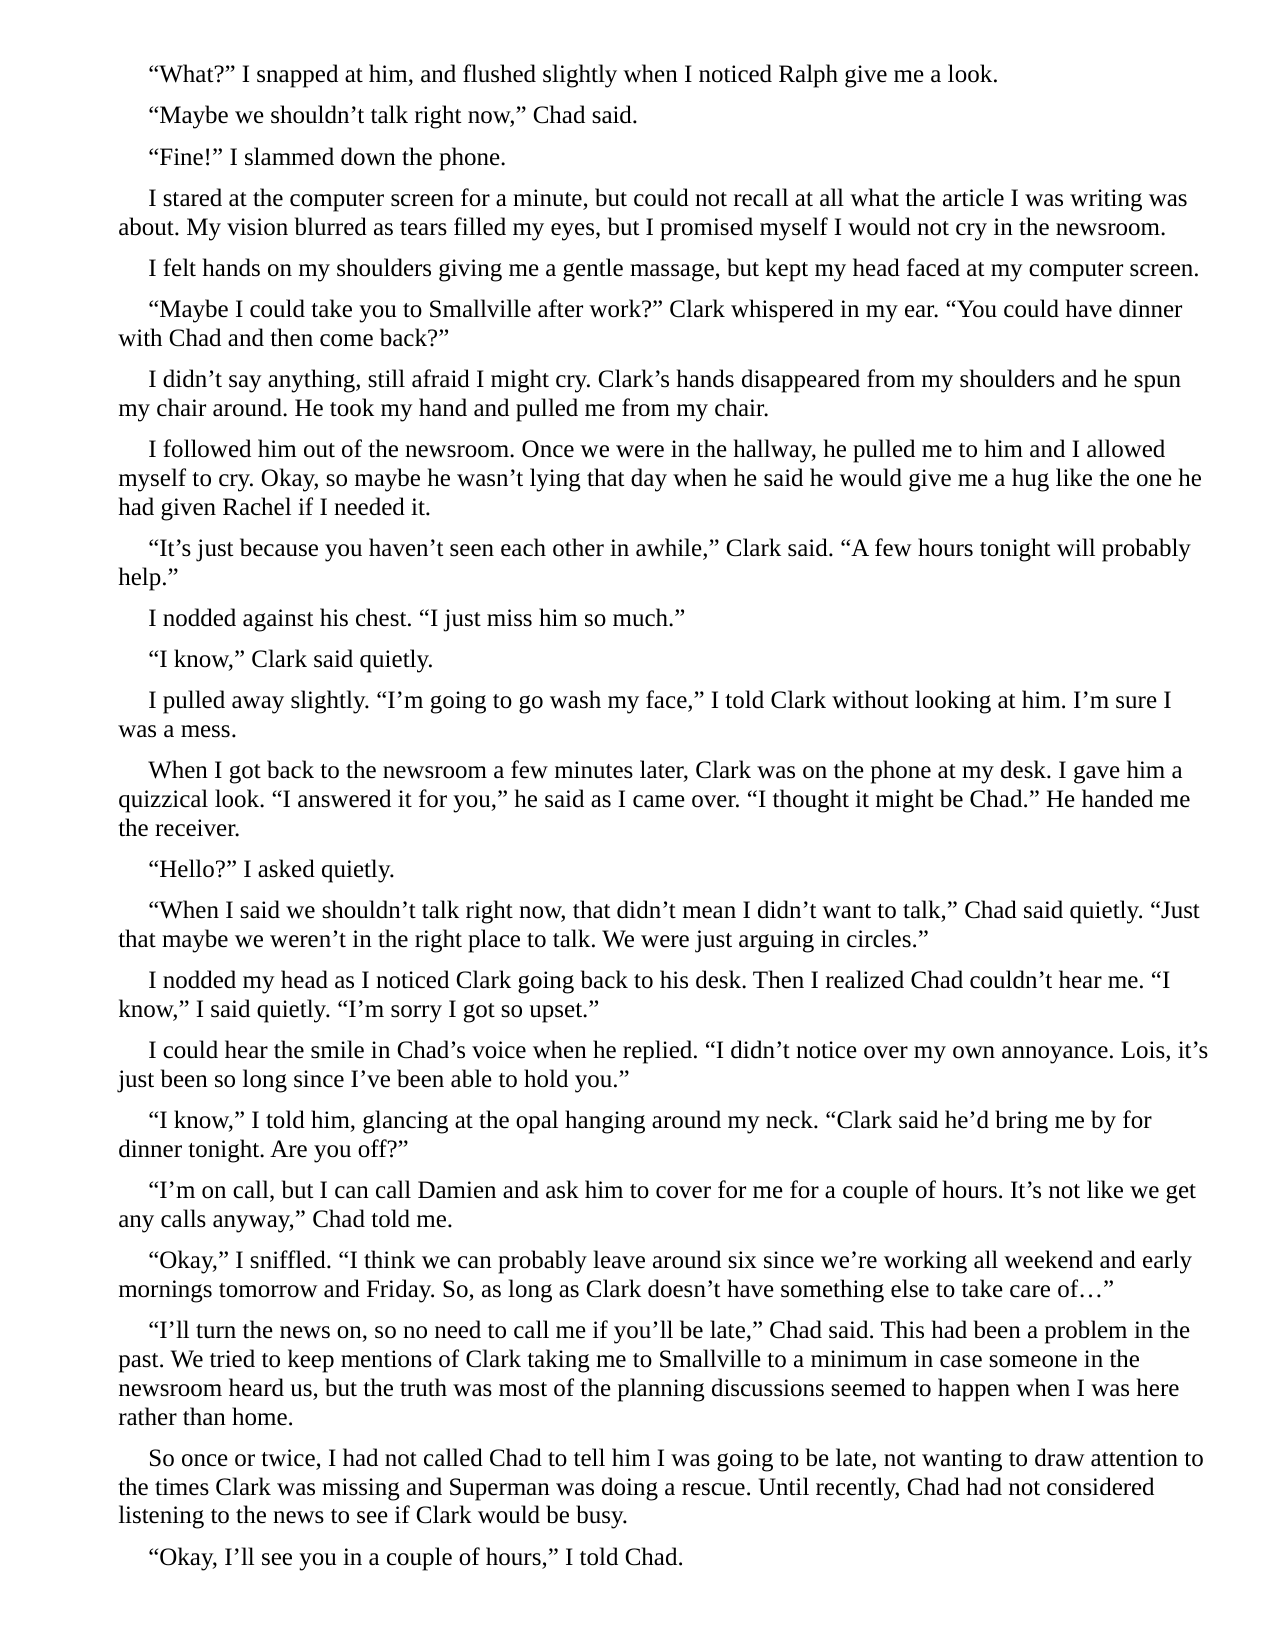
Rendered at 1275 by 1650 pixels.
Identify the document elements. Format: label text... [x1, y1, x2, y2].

text When I got back to the newsroom a few minutes later, Clark was on the phone at my desk. I gave him a quizzical look. “I answered it for you,” he said as I came over. “I thought it might be Chad.” He handed me the receiver. [118, 755, 1216, 842]
text I could hear the smile in Chad’s voice when he replied. “I didn’t notice over my own annoyance. Lois, it’s just been so long since I’ve been able to hold you.” [118, 1035, 1216, 1093]
text “Okay,” I sniffled. “I think we can probably leave around six since we’re working all weekend and early mornings tomorrow and Friday. So, as long as Clark doesn’t have something else to take care of…” [118, 1245, 1216, 1303]
text I followed him out of the newsroom. Once we were in the hallway, he pulled me to him and I allowed myself to cry. Okay, so maybe he wasn’t lying that day when he said he would give me a hug like the one he had given Rachel if I needed it. [118, 434, 1216, 520]
text I stared at the computer screen for a minute, but could not recall at all what the article I was writing was about. My vision blurred as tears filled my eyes, but I promised myself I would not cry in the newsroom. [118, 183, 1216, 240]
text “I know,” I told him, glancing at the opal hanging around my neck. “Clark said he’d bring me by for dinner tonight. Are you off?” [118, 1105, 1216, 1163]
text I nodded against his chest. “I just miss him so much.” [118, 603, 1216, 632]
text So once or twice, I had not called Chad to tell him I was going to be late, not wanting to draw attention to the times Clark was missing and Superman was doing a rescue. Until recently, Chad had not considered listening to the news to see if Clark would be busy. [118, 1443, 1216, 1529]
text I didn’t say anything, still afraid I might cry. Clark’s hands disappeared from my shoulders and he spun my chair around. He took my hand and pulled me from my chair. [118, 364, 1216, 422]
text “Maybe I could take you to Smallville after work?” Clark whispered in my ear. “You could have dinner with Chad and then come back?” [118, 294, 1216, 352]
text I nodded my head as I noticed Clark going back to his desk. Then I realized Chad couldn’t hear me. “I know,” I said quietly. “I’m sorry I got so upset.” [118, 965, 1216, 1023]
text “What?” I snapped at him, and flushed slightly when I noticed Ralph give me a look. [118, 59, 1216, 88]
text “Fine!” I slammed down the phone. [118, 142, 1216, 170]
text “It’s just because you haven’t seen each other in awhile,” Clark said. “A few hours tonight will probably help.” [118, 533, 1216, 590]
text “Maybe we shouldn’t talk right now,” Chad said. [118, 100, 1216, 129]
text “I’ll turn the news on, so no need to call me if you’ll be late,” Chad said. This had been a problem in the past. We tried to keep mentions of Clark taking me to Smallville to a minimum in case someone in the newsroom heard us, but the truth was most of the planning discussions seemed to happen when I was here rather than home. [118, 1315, 1216, 1430]
text “Okay, I’ll see you in a couple of hours,” I told Chad. [118, 1542, 1216, 1570]
text I felt hands on my shoulders giving me a gentle massage, but kept my head faced at my computer screen. [118, 253, 1216, 282]
text I pulled away slightly. “I’m going to go wash my face,” I told Clark without looking at him. I’m sure I was a mess. [118, 685, 1216, 743]
text “I know,” Clark said quietly. [118, 644, 1216, 673]
text “When I said we shouldn’t talk right now, that didn’t mean I didn’t want to talk,” Chad said quietly. “Just that maybe we weren’t in the right place to talk. We were just arguing in circles.” [118, 895, 1216, 953]
text “Hello?” I asked quietly. [118, 854, 1216, 883]
text “I’m on call, but I can call Damien and ask him to cover for me for a couple of hours. It’s not like we get any calls anyway,” Chad told me. [118, 1175, 1216, 1233]
